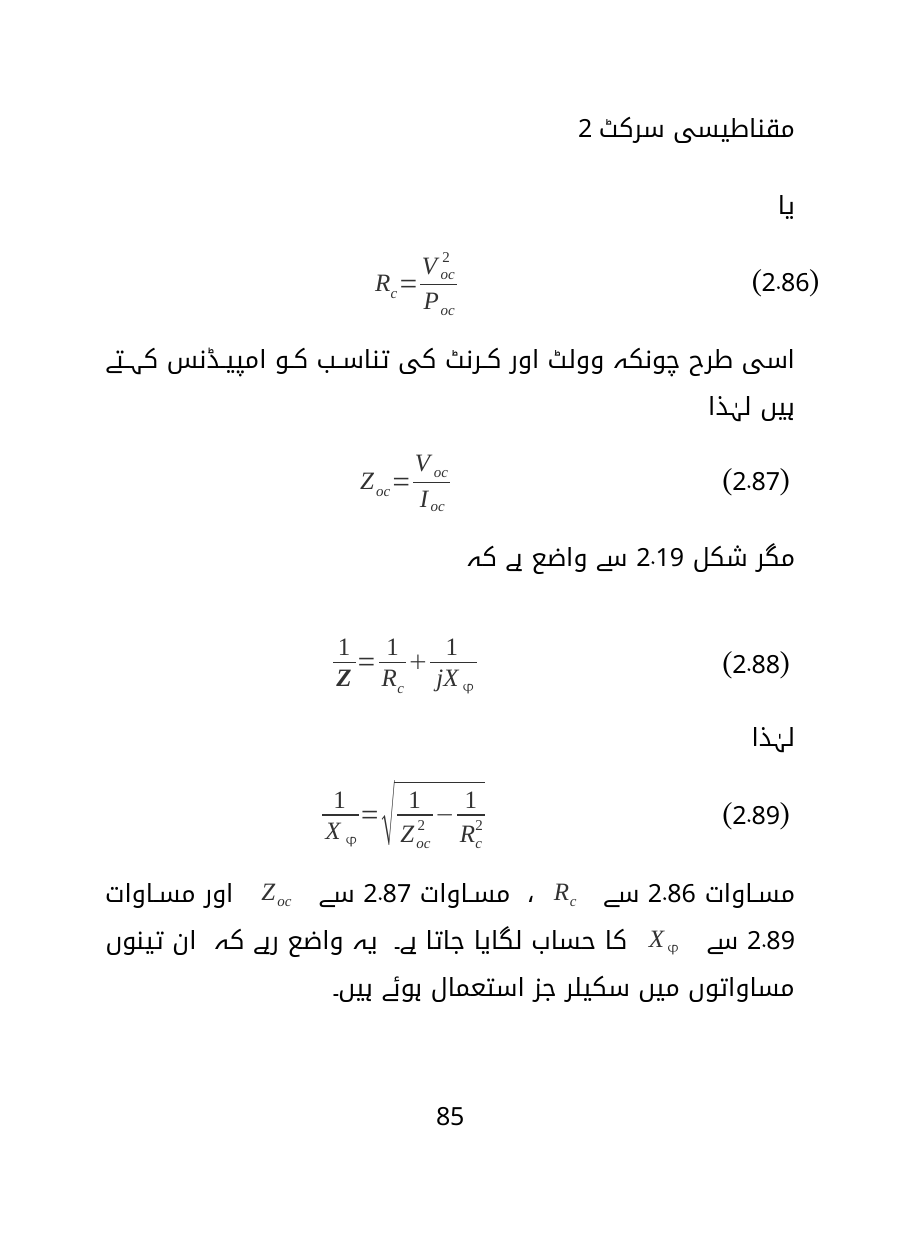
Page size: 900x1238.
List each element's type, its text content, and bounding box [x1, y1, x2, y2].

text یا [105, 182, 795, 230]
table_header [105, 628, 695, 714]
table_header (2.86) [718, 242, 795, 336]
table_header (2.87) [696, 444, 795, 534]
table_header [105, 774, 692, 870]
text اسی طرح چونکہ وولٹ اور کرنٹ کی تناسب کو امپیڈنس کہتے ہیں لہٰذا [105, 336, 795, 431]
table_header [105, 242, 718, 336]
text مساوات 2.86 سے ، مساوات 2.87 سے اور مساوات 2.89 سے کا حساب لگایا جاتا ہے۔ یہ واضع رہے کہ ان تینوں مساواتوں میں سکیلر جز استعمال ہوئے ہیں۔ [105, 870, 795, 1012]
table_header (2.89) [693, 774, 795, 870]
table_header (2.88) [695, 628, 795, 714]
text مگر شکل 2.19 سے واضع ہے کہ [105, 534, 795, 581]
text لہٰذا [105, 714, 795, 762]
table_header [105, 444, 696, 534]
